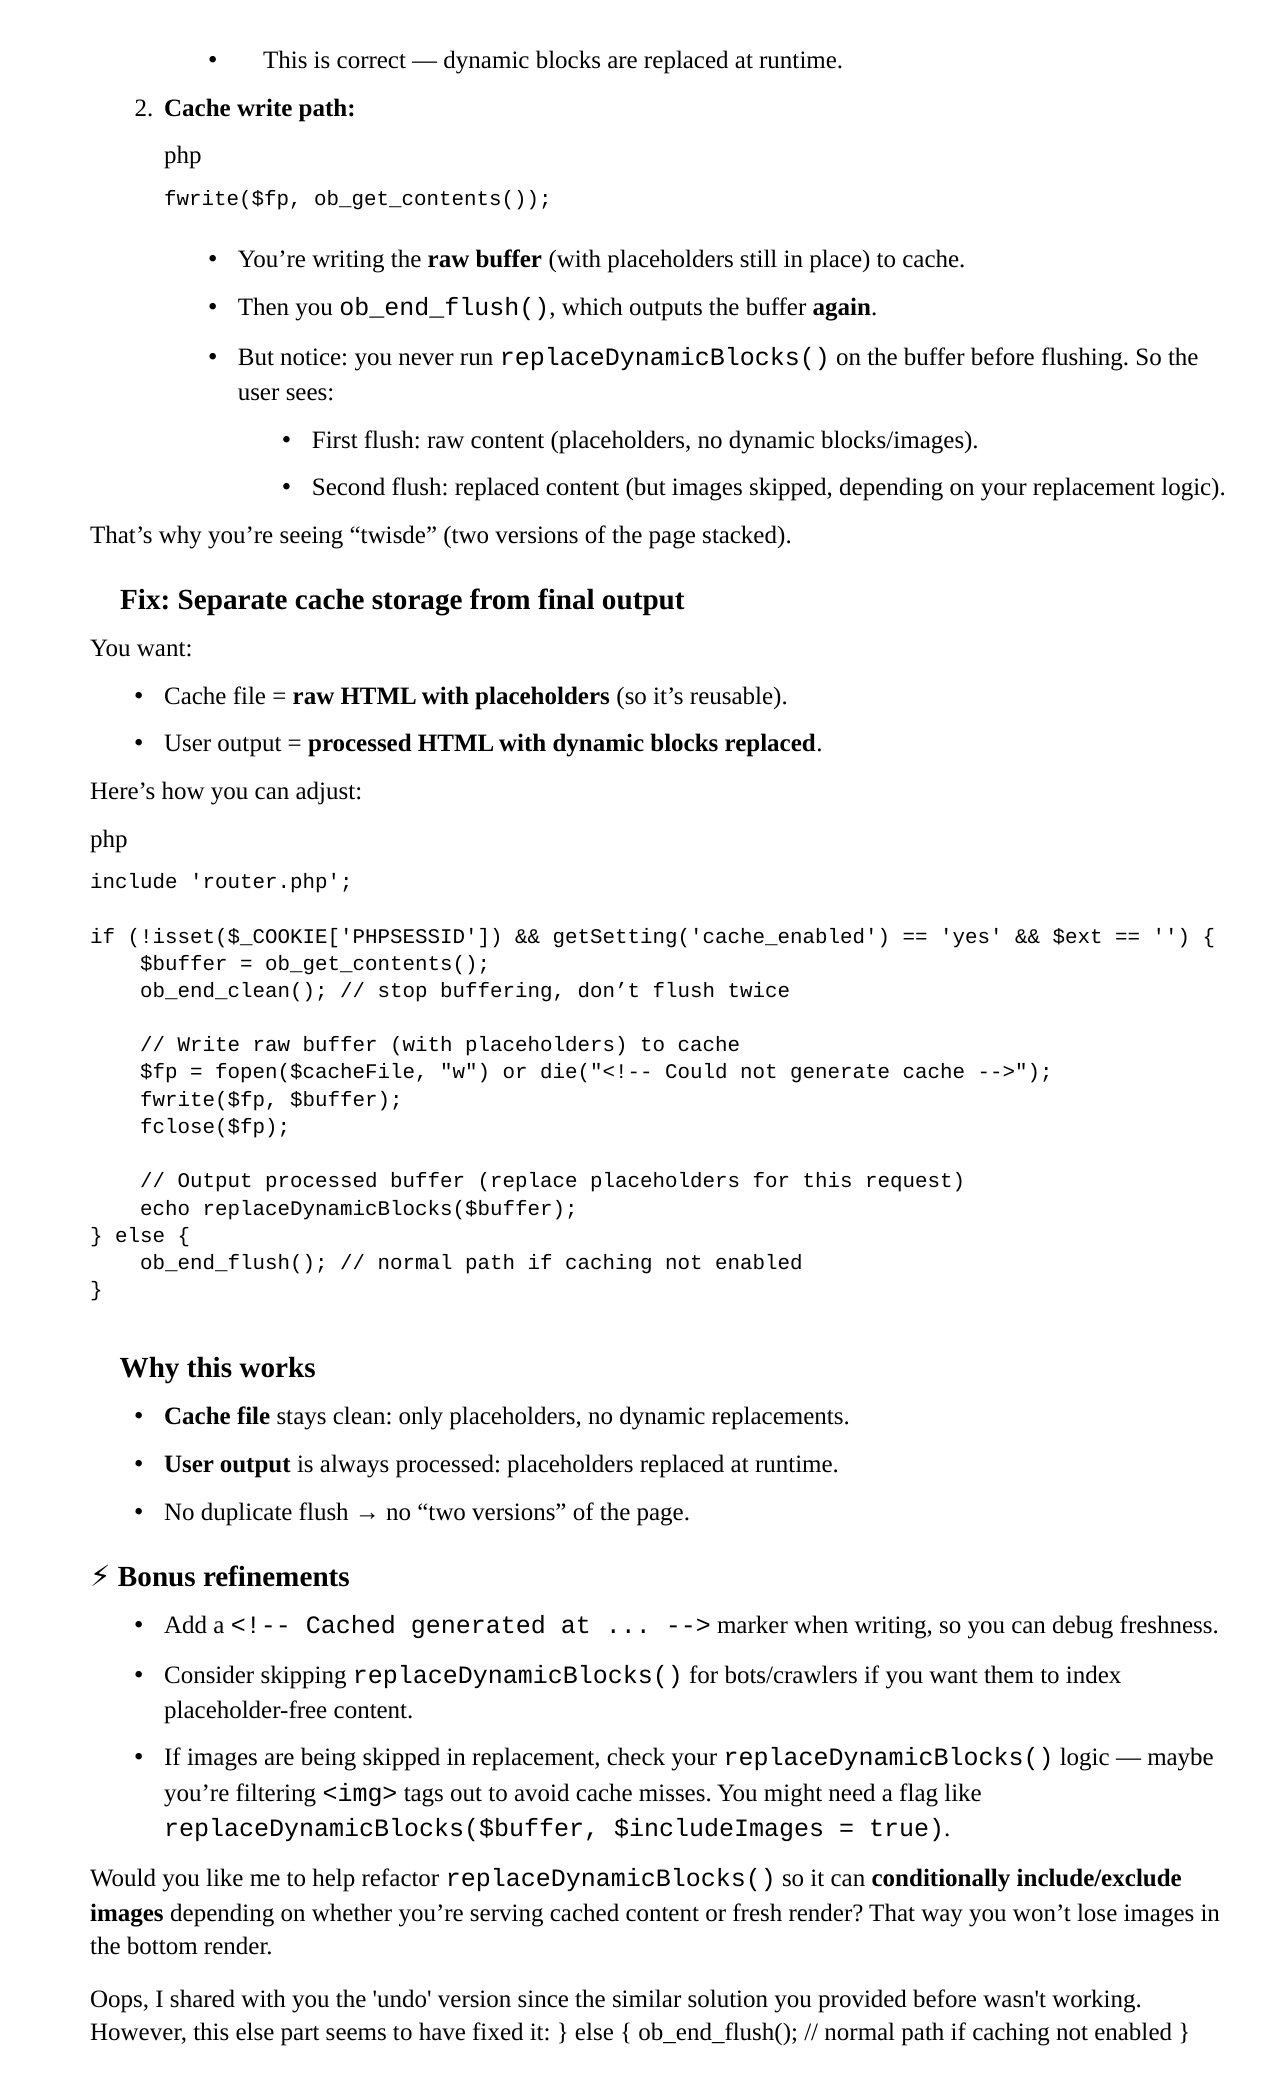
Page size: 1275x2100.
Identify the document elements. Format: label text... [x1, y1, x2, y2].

list Consider skipping replaceDynamicBlocks() for bots/crawlers if you want them to index placeholder-free content. [134, 1660, 1230, 1724]
text Would you like me to help refactor replaceDynamicBlocks() so it can conditionally include/exclude images depending on whether you’re serving cached content or fresh render? That way you won’t lose images in the bottom render. [90, 1863, 1230, 1959]
text $buffer = ob_get_contents(); [90, 953, 1230, 976]
list Cache write path: [134, 93, 1230, 121]
list ✅ This is correct — dynamic blocks are replaced at runtime. [208, 45, 1230, 74]
text Oops, I shared with you the 'undo' version since the similar solution you provided before wasn't working. However, this else part seems to have fixed it: } else { ob_end_flush(); // normal path if caching not enabled } [90, 1984, 1230, 2046]
text $fp = fopen($cacheFile, "w") or die("<!-- Could not generate cache -->"); [90, 1062, 1230, 1085]
subtitle 🧠 Why this works [90, 1350, 1230, 1384]
list Cache file stays clean: only placeholders, no dynamic replacements. [134, 1401, 1230, 1430]
list fwrite($fp, ob_get_contents()); [134, 188, 1230, 211]
text Here’s how you can adjust: [90, 776, 1230, 805]
text // Output processed buffer (replace placeholders for this request) [90, 1170, 1230, 1194]
text php [90, 824, 1230, 852]
text fwrite($fp, $buffer); [90, 1089, 1230, 1112]
list Add a <!-- Cached generated at ... --> marker when writing, so you can debug freshness. [134, 1610, 1230, 1641]
text ob_end_clean(); // stop buffering, don’t flush twice [90, 980, 1230, 1004]
text That’s why you’re seeing “twisde” (two versions of the page stacked). [90, 520, 1230, 549]
list But notice: you never run replaceDynamicBlocks() on the buffer before flushing. So the user sees: [208, 342, 1230, 406]
text } else { [90, 1225, 1230, 1248]
list First flush: raw content (placeholders, no dynamic blocks/images). [282, 425, 1230, 453]
list You’re writing the raw buffer (with placeholders still in place) to cache. [208, 244, 1230, 273]
subtitle ⚡ Bonus refinements [90, 1559, 1230, 1592]
list If images are being skipped in replacement, check your replaceDynamicBlocks() logic — maybe you’re filtering <img> tags out to avoid cache misses. You might need a flag like replaceDynamicBlocks($buffer, $includeImages = true). [134, 1742, 1230, 1843]
text if (!isset($_COOKIE['PHPSESSID']) && getSetting('cache_enabled') == 'yes' && $ext == '') { [90, 926, 1230, 949]
list User output is always processed: placeholders replaced at runtime. [134, 1449, 1230, 1478]
text // Write raw buffer (with placeholders) to cache [90, 1034, 1230, 1058]
text echo replaceDynamicBlocks($buffer); [90, 1197, 1230, 1221]
list No duplicate flush → no “two versions” of the page. [134, 1497, 1230, 1525]
text You want: [90, 633, 1230, 662]
list Cache file = raw HTML with placeholders (so it’s reusable). [134, 681, 1230, 709]
list Then you ob_end_flush(), which outputs the buffer again. [208, 292, 1230, 323]
text } [90, 1279, 1230, 1303]
list Second flush: replaced content (but images skipped, depending on your replacement logic). [282, 472, 1230, 501]
text fclose($fp); [90, 1116, 1230, 1139]
subtitle ✅ Fix: Separate cache storage from final output [90, 582, 1230, 616]
list User output = processed HTML with dynamic blocks replaced. [134, 728, 1230, 757]
list php [134, 140, 1230, 169]
text ob_end_flush(); // normal path if caching not enabled [90, 1252, 1230, 1276]
text include 'router.php'; [90, 871, 1230, 895]
